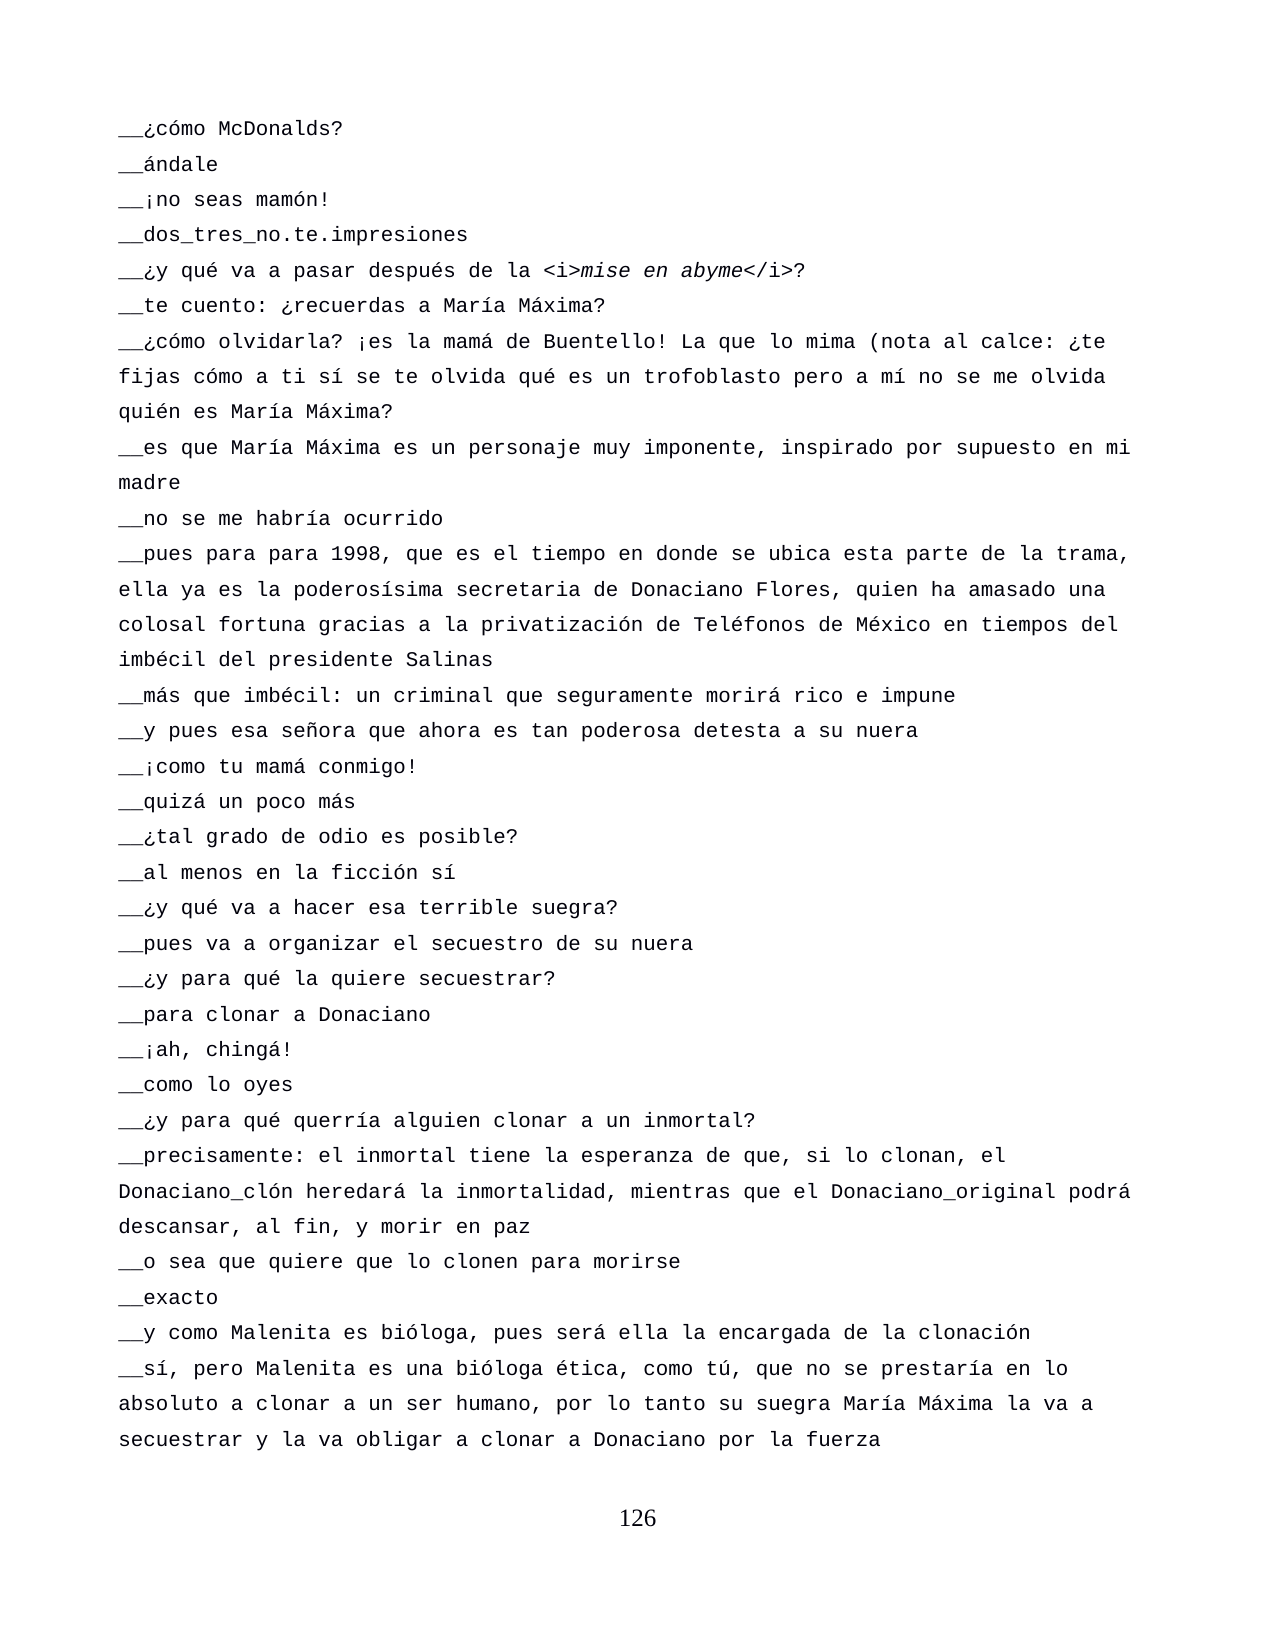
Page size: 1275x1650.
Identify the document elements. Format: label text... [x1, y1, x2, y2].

text __¡como tu mamá conmigo! [118, 756, 1157, 779]
text __¿cómo olvidarla? ¡es la mamá de Buentello! La que lo mima (nota al calce: ¿te fijas cómo a ti sí se te olvida qué es un trofoblasto pero a mí no se me olvida quién es María Máxima? [118, 331, 1157, 425]
text __¿y qué va a hacer esa terrible suegra? [118, 897, 1157, 921]
text __¿cómo McDonalds? [118, 118, 1157, 142]
text __exacto [118, 1287, 1157, 1311]
text __¿y para qué querría alguien clonar a un inmortal? [118, 1110, 1157, 1133]
text __pues para para 1998, que es el tiempo en donde se ubica esta parte de la trama, ella ya es la poderosísima secretaria de Donaciano Flores, quien ha amasado una colosal fortuna gracias a la privatización de Teléfonos de México en tiempos del imbécil del presidente Salinas [118, 543, 1157, 673]
text __pues va a organizar el secuestro de su nuera [118, 933, 1157, 956]
text __al menos en la ficción sí [118, 862, 1157, 886]
text __precisamente: el inmortal tiene la esperanza de que, si lo clonan, el Donaciano_clón heredará la inmortalidad, mientras que el Donaciano_original podrá descansar, al fin, y morir en paz [118, 1145, 1157, 1240]
text __te cuento: ¿recuerdas a María Máxima? [118, 295, 1157, 319]
text __o sea que quiere que lo clonen para morirse [118, 1251, 1157, 1275]
text __¿y qué va a pasar después de la <i>mise en abyme</i>? [118, 260, 1157, 283]
text __para clonar a Donaciano [118, 1003, 1157, 1027]
text __más que imbécil: un criminal que seguramente morirá rico e impune [118, 685, 1157, 708]
text __es que María Máxima es un personaje muy imponente, inspirado por supuesto en mi madre [118, 437, 1157, 496]
text __como lo oyes [118, 1074, 1157, 1098]
text __¡ah, chingá! [118, 1039, 1157, 1063]
text __sí, pero Malenita es una bióloga ética, como tú, que no se prestaría en lo absoluto a clonar a un ser humano, por lo tanto su suegra María Máxima la va a secuestrar y la va obligar a clonar a Donaciano por la fuerza [118, 1358, 1157, 1452]
text __¡no seas mamón! [118, 189, 1157, 213]
text __y como Malenita es bióloga, pues será ella la encargada de la clonación [118, 1322, 1157, 1346]
text __¿y para qué la quiere secuestrar? [118, 968, 1157, 992]
text __y pues esa señora que ahora es tan poderosa detesta a su nuera [118, 720, 1157, 744]
text __¿tal grado de odio es posible? [118, 826, 1157, 850]
text __quizá un poco más [118, 791, 1157, 815]
text __ándale [118, 153, 1157, 177]
text __no se me habría ocurrido [118, 508, 1157, 531]
text __dos_tres_no.te.impresiones [118, 224, 1157, 248]
